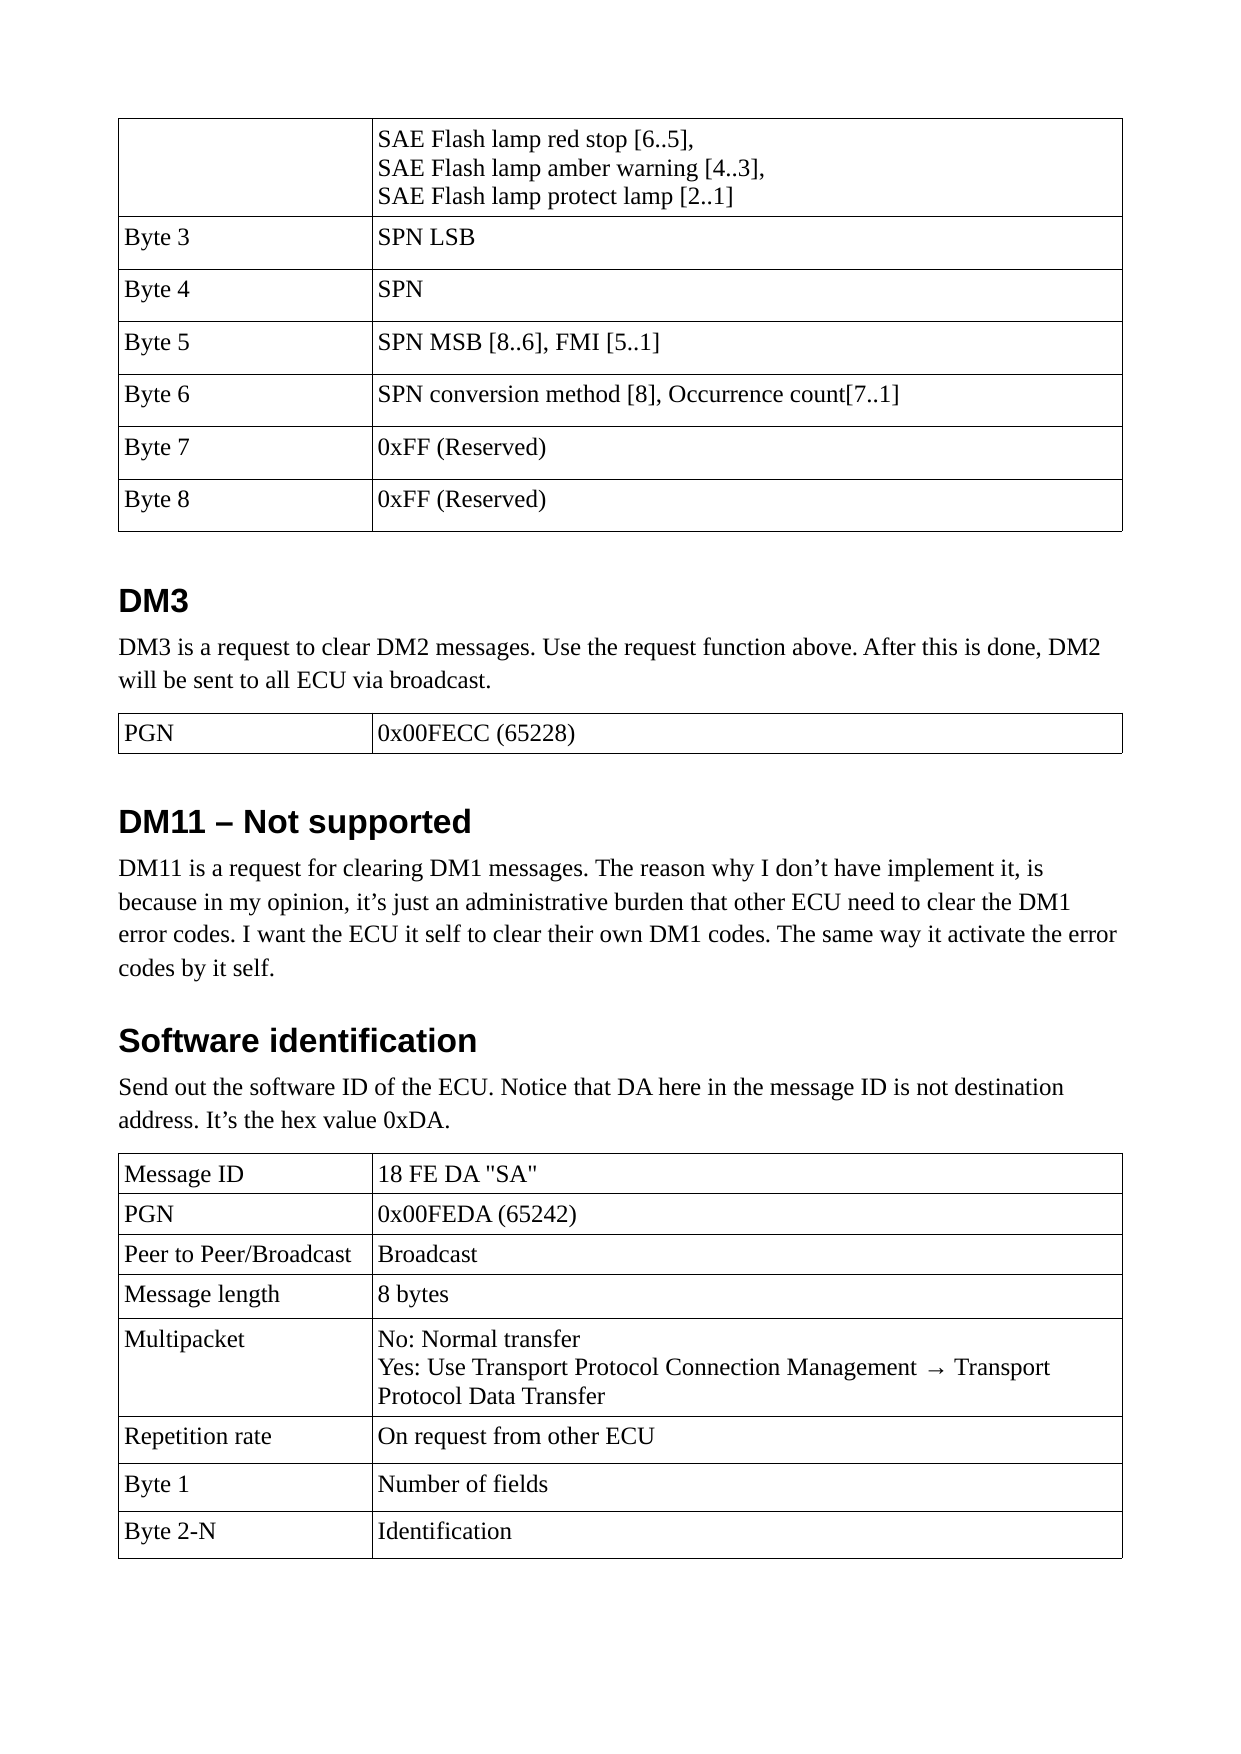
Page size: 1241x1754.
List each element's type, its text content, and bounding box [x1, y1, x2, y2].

table_cell Byte 7 [119, 427, 372, 478]
table_cell Repetition rate [119, 1417, 372, 1463]
table_cell [119, 119, 372, 216]
table_cell Peer to Peer/Broadcast [119, 1235, 372, 1274]
table_cell SPN [373, 270, 1122, 321]
table_cell 0xFF (Reserved) [373, 480, 1122, 531]
table_cell Multipacket [119, 1319, 372, 1416]
table_cell SPN LSB [373, 217, 1122, 268]
table_cell No: Normal transfer Yes: Use Transport Protocol Connection Management → Transport Protocol Data Transfer [373, 1319, 1122, 1416]
table_cell 0x00FEDA (65242) [373, 1194, 1122, 1233]
table_cell On request from other ECU [373, 1417, 1122, 1463]
table_header PGN [119, 714, 372, 753]
table_cell PGN [119, 1194, 372, 1233]
table_cell Byte 4 [119, 270, 372, 321]
table_cell Byte 1 [119, 1464, 372, 1511]
table_cell SPN MSB [8..6], FMI [5..1] [373, 322, 1122, 373]
table_cell Byte 2-N [119, 1512, 372, 1558]
table_cell Identification [373, 1512, 1122, 1558]
table_cell Byte 5 [119, 322, 372, 373]
subtitle Software identification [118, 1021, 1122, 1060]
table_cell Byte 8 [119, 480, 372, 531]
table_cell 0xFF (Reserved) [373, 427, 1122, 478]
text Send out the software ID of the ECU. Notice that DA here in the message ID is not destination address. It’s the hex value 0xDA. [118, 1072, 1122, 1134]
table_cell SAE Flash lamp red stop [6..5], SAE Flash lamp amber warning [4..3], SAE Flash lamp protect lamp [2..1] [373, 119, 1122, 216]
table_header 0x00FECC (65228) [373, 714, 1122, 753]
table_cell Message length [119, 1275, 372, 1318]
table_cell Byte 3 [119, 217, 372, 268]
text DM3 is a request to clear DM2 messages. Use the request function above. After this is done, DM2 will be sent to all ECU via broadcast. [118, 632, 1122, 693]
table_header Message ID [119, 1154, 372, 1193]
table_cell Byte 6 [119, 375, 372, 426]
text DM11 is a request for clearing DM1 messages. The reason why I don’t have implement it, is because in my opinion, it’s just an administrative burden that other ECU need to clear the DM1 error codes. I want the ECU it self to clear their own DM1 codes. The same way it activate the error codes by it self. [118, 853, 1122, 981]
table_cell SPN conversion method [8], Occurrence count[7..1] [373, 375, 1122, 426]
table_cell 8 bytes [373, 1275, 1122, 1318]
subtitle DM3 [118, 581, 1122, 619]
subtitle DM11 – Not supported [118, 802, 1122, 841]
table_cell Broadcast [373, 1235, 1122, 1274]
table_header 18 FE DA "SA" [373, 1154, 1122, 1193]
table_cell Number of fields [373, 1464, 1122, 1511]
